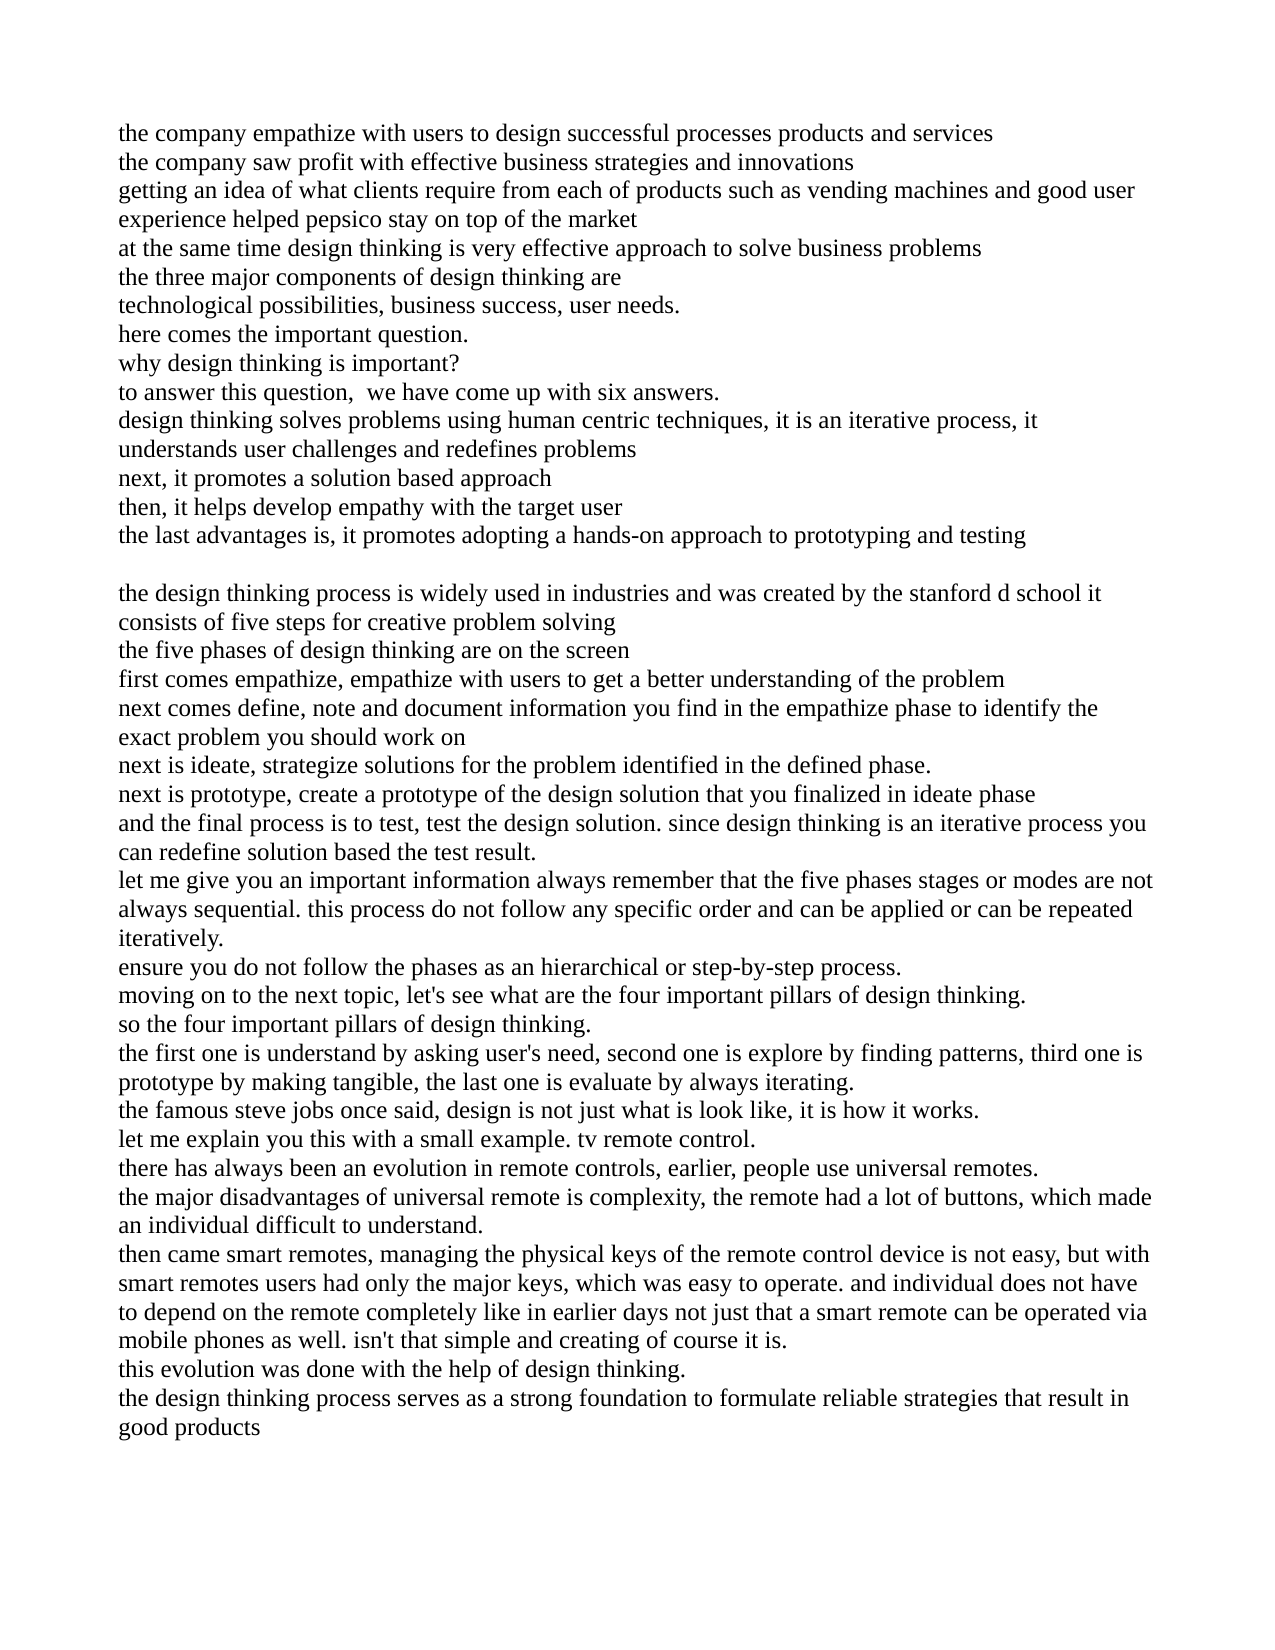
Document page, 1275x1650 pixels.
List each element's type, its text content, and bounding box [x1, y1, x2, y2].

text let me give you an important information always remember that the five phases stages or modes are not always sequential. this process do not follow any specific order and can be applied or can be repeated iteratively. [118, 866, 1157, 952]
text the company empathize with users to design successful processes products and services [118, 118, 1157, 147]
text let me explain you this with a small example. tv remote control. [118, 1124, 1157, 1153]
text the famous steve jobs once said, design is not just what is look like, it is how it works. [118, 1096, 1157, 1124]
text technological possibilities, business success, user needs. [118, 291, 1157, 319]
text to answer this question, we have come up with six answers. [118, 377, 1157, 406]
text first comes empathize, empathize with users to get a better understanding of the problem [118, 664, 1157, 693]
text why design thinking is important? [118, 348, 1157, 377]
text the five phases of design thinking are on the screen [118, 636, 1157, 664]
text this evolution was done with the help of design thinking. [118, 1354, 1157, 1383]
text next is ideate, strategize solutions for the problem identified in the defined phase. [118, 751, 1157, 779]
text the design thinking process is widely used in industries and was created by the stanford d school it consists of five steps for creative problem solving [118, 578, 1157, 636]
text design thinking solves problems using human centric techniques, it is an iterative process, it understands user challenges and redefines problems [118, 406, 1157, 463]
text at the same time design thinking is very effective approach to solve business problems [118, 233, 1157, 262]
text then came smart remotes, managing the physical keys of the remote control device is not easy, but with smart remotes users had only the major keys, which was easy to operate. and individual does not have to depend on the remote completely like in earlier days not just that a smart remote can be operated via mobile phones as well. isn't that simple and creating of course it is. [118, 1239, 1157, 1354]
text there has always been an evolution in remote controls, earlier, people use universal remotes. [118, 1153, 1157, 1182]
text moving on to the next topic, let's see what are the four important pillars of design thinking. [118, 981, 1157, 1009]
text ensure you do not follow the phases as an hierarchical or step-by-step process. [118, 952, 1157, 981]
text so the four important pillars of design thinking. [118, 1009, 1157, 1038]
text the last advantages is, it promotes adopting a hands-on approach to prototyping and testing [118, 521, 1157, 549]
text then, it helps develop empathy with the target user [118, 492, 1157, 521]
text and the final process is to test, test the design solution. since design thinking is an iterative process you can redefine solution based the test result. [118, 808, 1157, 866]
text the major disadvantages of universal remote is complexity, the remote had a lot of buttons, which made an individual difficult to understand. [118, 1182, 1157, 1239]
text here comes the important question. [118, 319, 1157, 348]
text the three major components of design thinking are [118, 262, 1157, 291]
text getting an idea of what clients require from each of products such as vending machines and good user experience helped pepsico stay on top of the market [118, 176, 1157, 233]
text next is prototype, create a prototype of the design solution that you finalized in ideate phase [118, 779, 1157, 808]
text next comes define, note and document information you find in the empathize phase to identify the exact problem you should work on [118, 693, 1157, 751]
text the design thinking process serves as a strong foundation to formulate reliable strategies that result in good products [118, 1383, 1157, 1441]
text the company saw profit with effective business strategies and innovations [118, 147, 1157, 176]
text next, it promotes a solution based approach [118, 463, 1157, 492]
text the first one is understand by asking user's need, second one is explore by finding patterns, third one is prototype by making tangible, the last one is evaluate by always iterating. [118, 1038, 1157, 1096]
